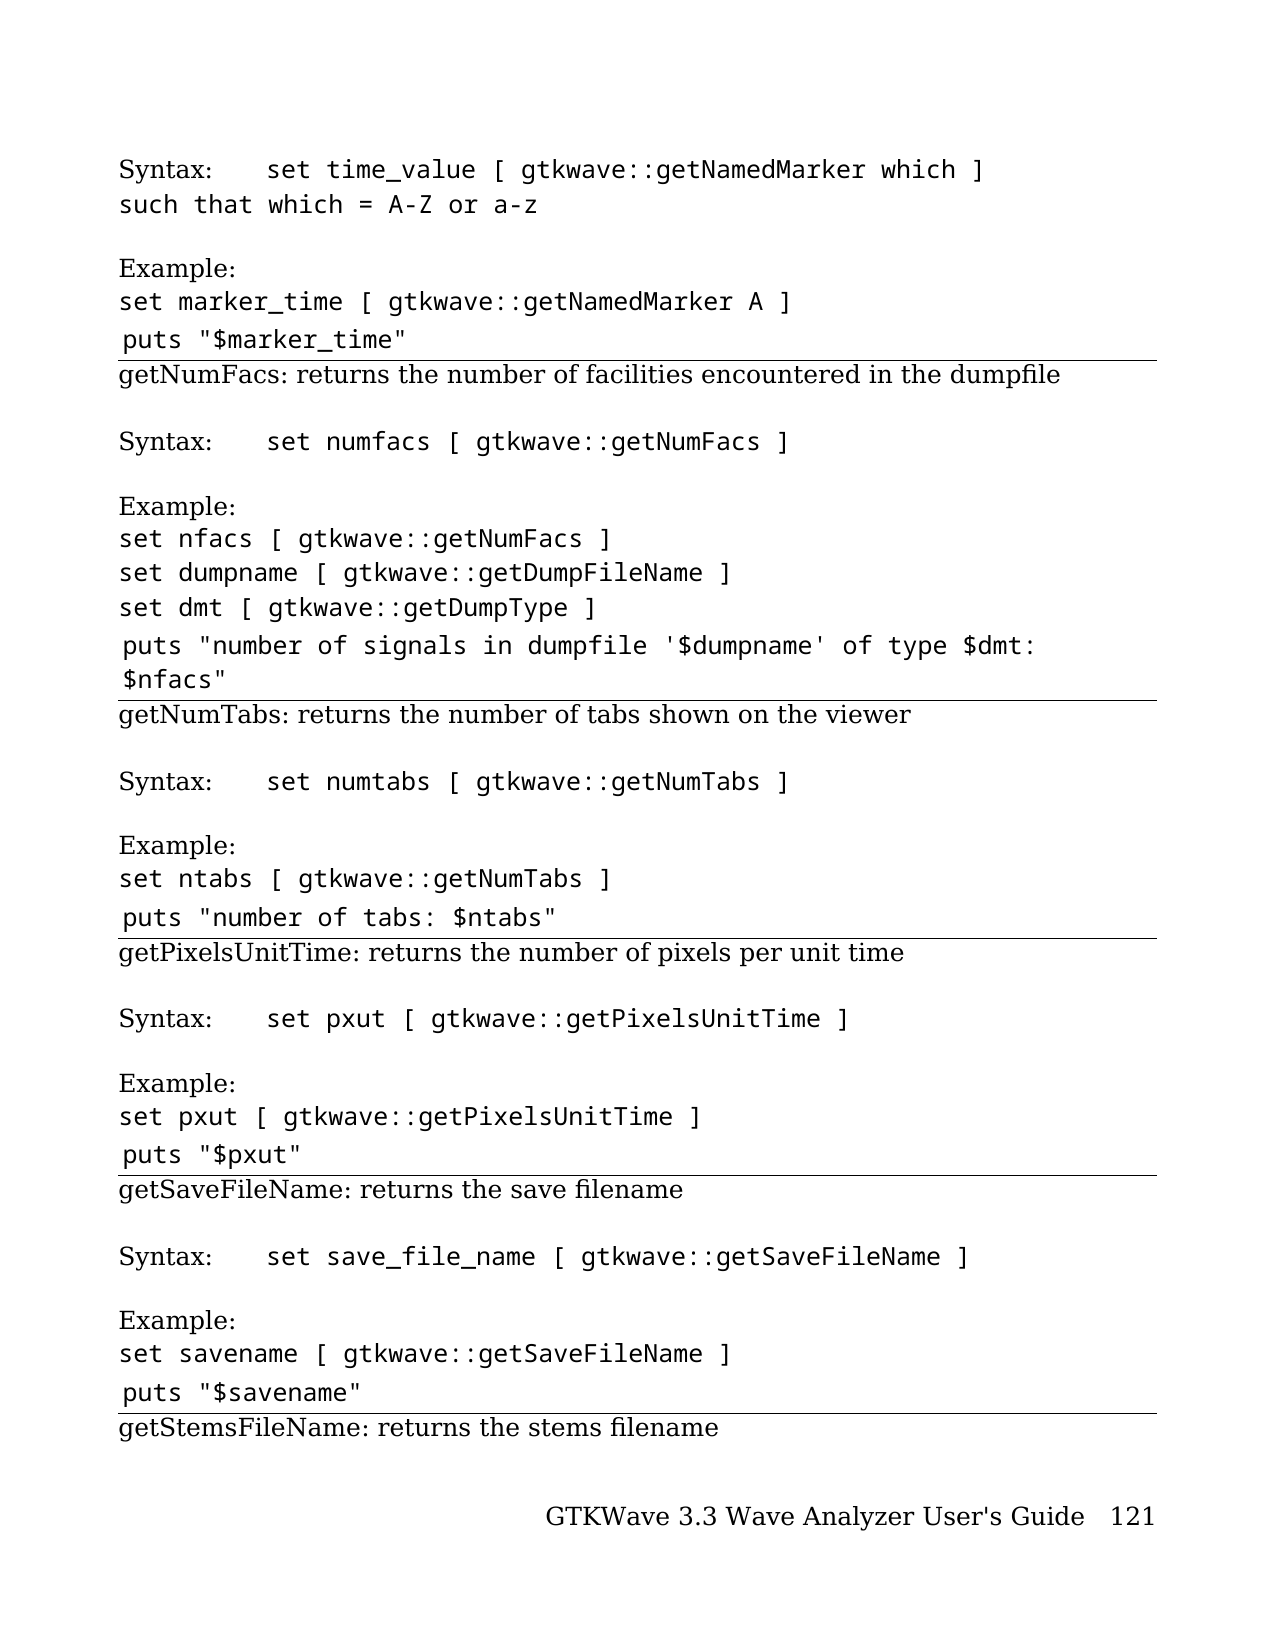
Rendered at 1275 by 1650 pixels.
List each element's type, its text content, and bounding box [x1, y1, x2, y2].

text such that which = A-Z or a-z [118, 186, 1157, 220]
text set dmt [ gtkwave::getDumpType ] [118, 589, 1157, 623]
text getStemsFileName: returns the stems filename [118, 1414, 1157, 1442]
text Example: [118, 1307, 1157, 1336]
text Syntax: set save_file_name [ gtkwave::getSaveFileName ] [118, 1238, 1157, 1272]
text puts "$pxut" [118, 1132, 1157, 1175]
text Example: [118, 832, 1157, 861]
text getPixelsUnitTime: returns the number of pixels per unit time [118, 939, 1157, 967]
text Example: [118, 492, 1157, 521]
text puts "number of tabs: $ntabs" [118, 895, 1157, 938]
text set pxut [ gtkwave::getPixelsUnitTime ] [118, 1098, 1157, 1132]
text set dumpname [ gtkwave::getDumpFileName ] [118, 555, 1157, 589]
text set ntabs [ gtkwave::getNumTabs ] [118, 861, 1157, 895]
text Syntax: set pxut [ gtkwave::getPixelsUnitTime ] [118, 1001, 1157, 1035]
text puts "number of signals in dumpfile '$dumpname' of type $dmt: $nfacs" [118, 623, 1157, 700]
text set nfacs [ gtkwave::getNumFacs ] [118, 521, 1157, 555]
text getNumTabs: returns the number of tabs shown on the viewer [118, 701, 1157, 729]
text getNumFacs: returns the number of facilities encountered in the dumpfile [118, 361, 1157, 390]
text puts "$savename" [118, 1370, 1157, 1413]
text Example: [118, 254, 1157, 283]
text getSaveFileName: returns the save filename [118, 1176, 1157, 1204]
text set marker_time [ gtkwave::getNamedMarker A ] [118, 283, 1157, 318]
text puts "$marker_time" [118, 318, 1157, 360]
text set savename [ gtkwave::getSaveFileName ] [118, 1336, 1157, 1370]
text Syntax: set numfacs [ gtkwave::getNumFacs ] [118, 424, 1157, 458]
text Syntax: set time_value [ gtkwave::getNamedMarker which ] [118, 152, 1157, 186]
text Syntax: set numtabs [ gtkwave::getNumTabs ] [118, 763, 1157, 797]
text Example: [118, 1069, 1157, 1098]
